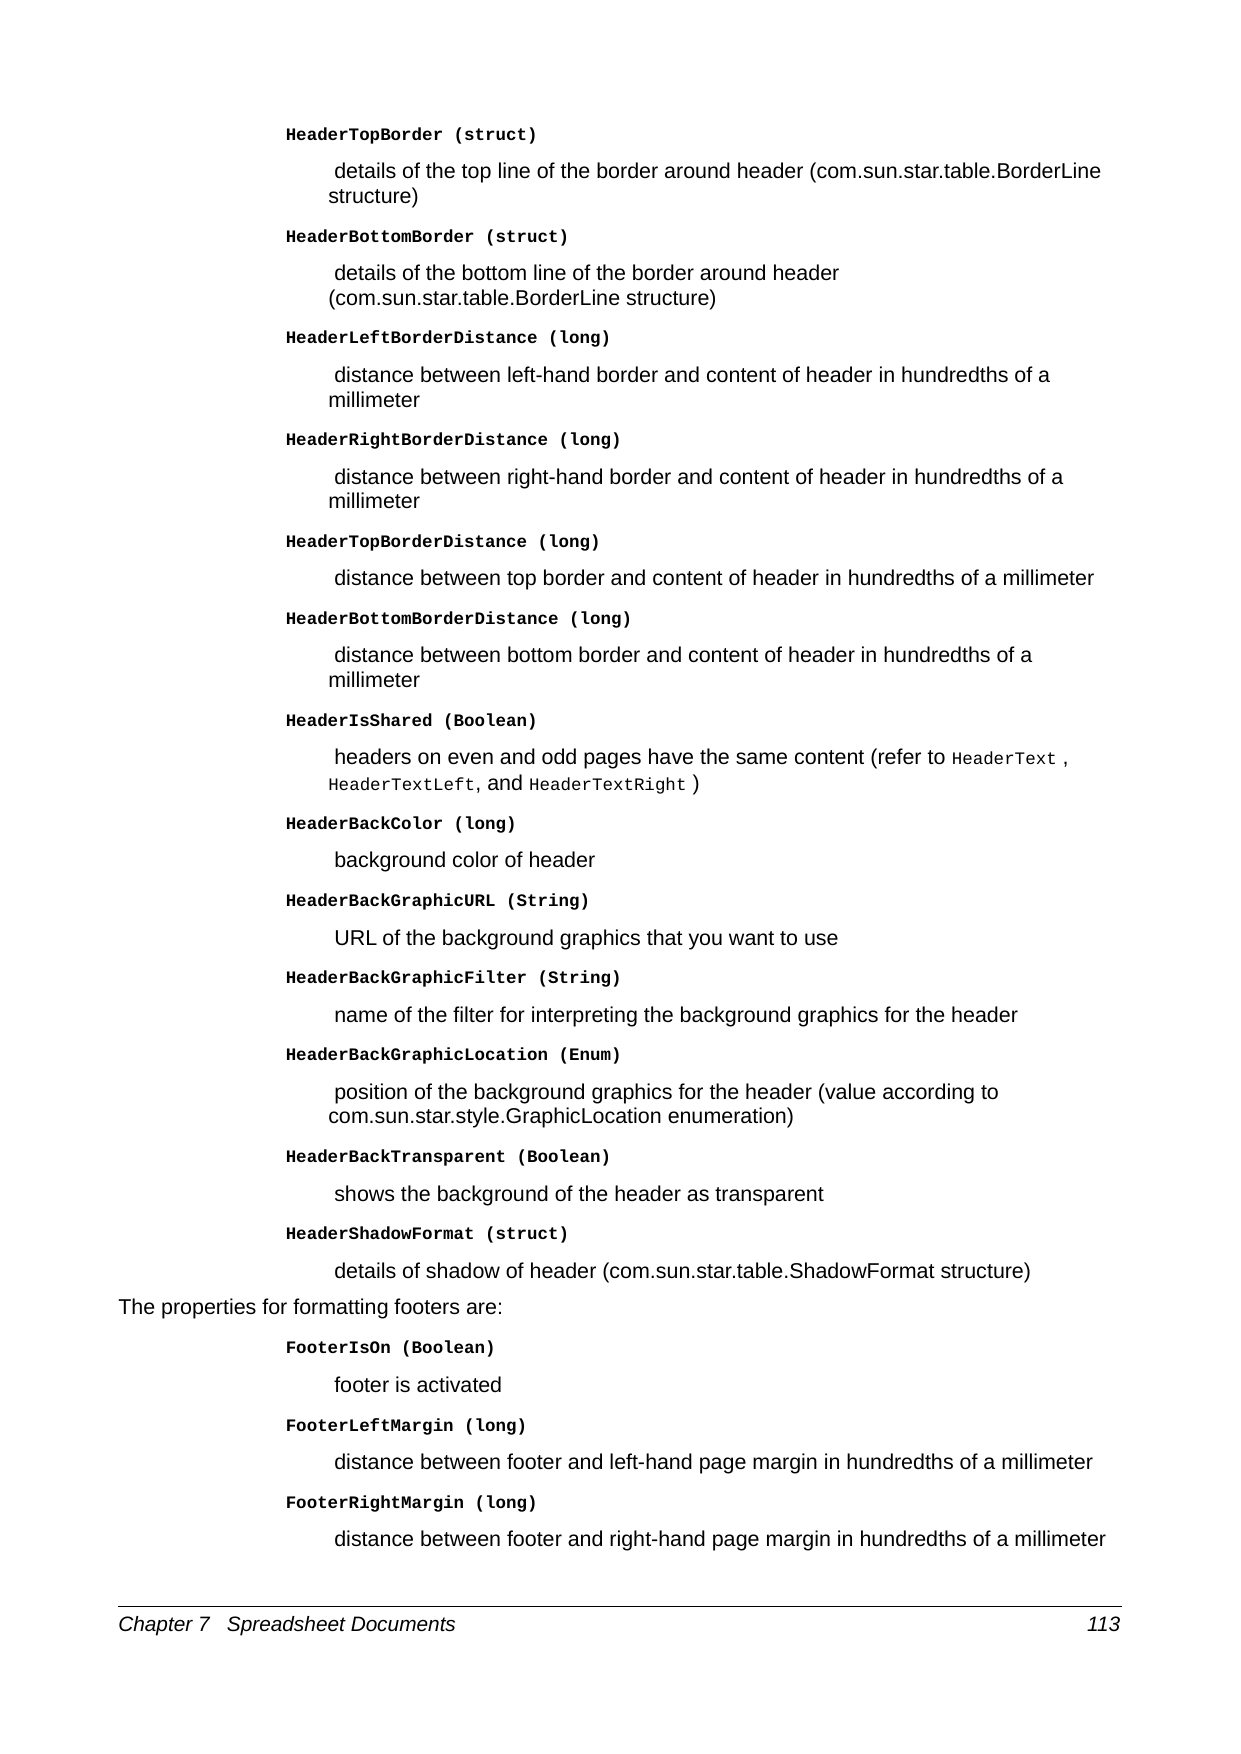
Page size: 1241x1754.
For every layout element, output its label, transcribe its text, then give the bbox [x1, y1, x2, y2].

list distance between left-hand border and content of header in hundredths of a millimeter [328, 362, 1122, 411]
list URL of the background graphics that you want to use [328, 925, 1122, 949]
list name of the filter for interpreting the background graphics for the header [328, 1002, 1122, 1027]
list HeaderShadowFormat (struct) [280, 1217, 1122, 1246]
list HeaderBackGraphicFilter (String) [280, 961, 1122, 990]
list HeaderRightBorderDistance (long) [280, 423, 1122, 452]
list distance between bottom border and content of header in hundredths of a millimeter [328, 643, 1122, 692]
list HeaderTopBorder (struct) [280, 118, 1122, 147]
list FooterRightMargin (long) [280, 1486, 1122, 1514]
list headers on even and odd pages have the same content (refer to HeaderText , HeaderTextLeft, and HeaderTextRight ) [328, 744, 1122, 795]
list details of shadow of header (com.sun.star.table.ShadowFormat structure) [328, 1258, 1122, 1282]
list distance between footer and right-hand page margin in hundredths of a millimeter [328, 1526, 1122, 1551]
list details of the top line of the border around header (com.sun.star.table.BorderLine structure) [328, 158, 1122, 208]
list HeaderBackGraphicLocation (Enum) [280, 1038, 1122, 1067]
list distance between top border and content of header in hundredths of a millimeter [328, 566, 1122, 590]
list footer is activated [328, 1372, 1122, 1397]
list distance between right-hand border and content of header in hundredths of a millimeter [328, 464, 1122, 513]
list distance between footer and left-hand page margin in hundredths of a millimeter [328, 1449, 1122, 1474]
list HeaderBottomBorder (struct) [280, 220, 1122, 248]
list HeaderIsShared (Boolean) [280, 704, 1122, 732]
list details of the bottom line of the border around header (com.sun.star.table.BorderLine structure) [328, 260, 1122, 310]
list position of the background graphics for the header (value according to com.sun.star.style.GraphicLocation enumeration) [328, 1079, 1122, 1128]
list HeaderBackGraphicURL (String) [280, 884, 1122, 913]
list HeaderLeftBorderDistance (long) [280, 322, 1122, 350]
list HeaderBackColor (long) [280, 807, 1122, 836]
list HeaderBackTransparent (Boolean) [280, 1140, 1122, 1169]
list shows the background of the header as transparent [328, 1181, 1122, 1205]
list FooterLeftMargin (long) [280, 1409, 1122, 1437]
list FooterIsOn (Boolean) [280, 1332, 1122, 1360]
list HeaderBottomBorderDistance (long) [280, 602, 1122, 631]
list background color of header [328, 848, 1122, 872]
text The properties for formatting footers are: [118, 1294, 1122, 1319]
list HeaderTopBorderDistance (long) [280, 525, 1122, 554]
